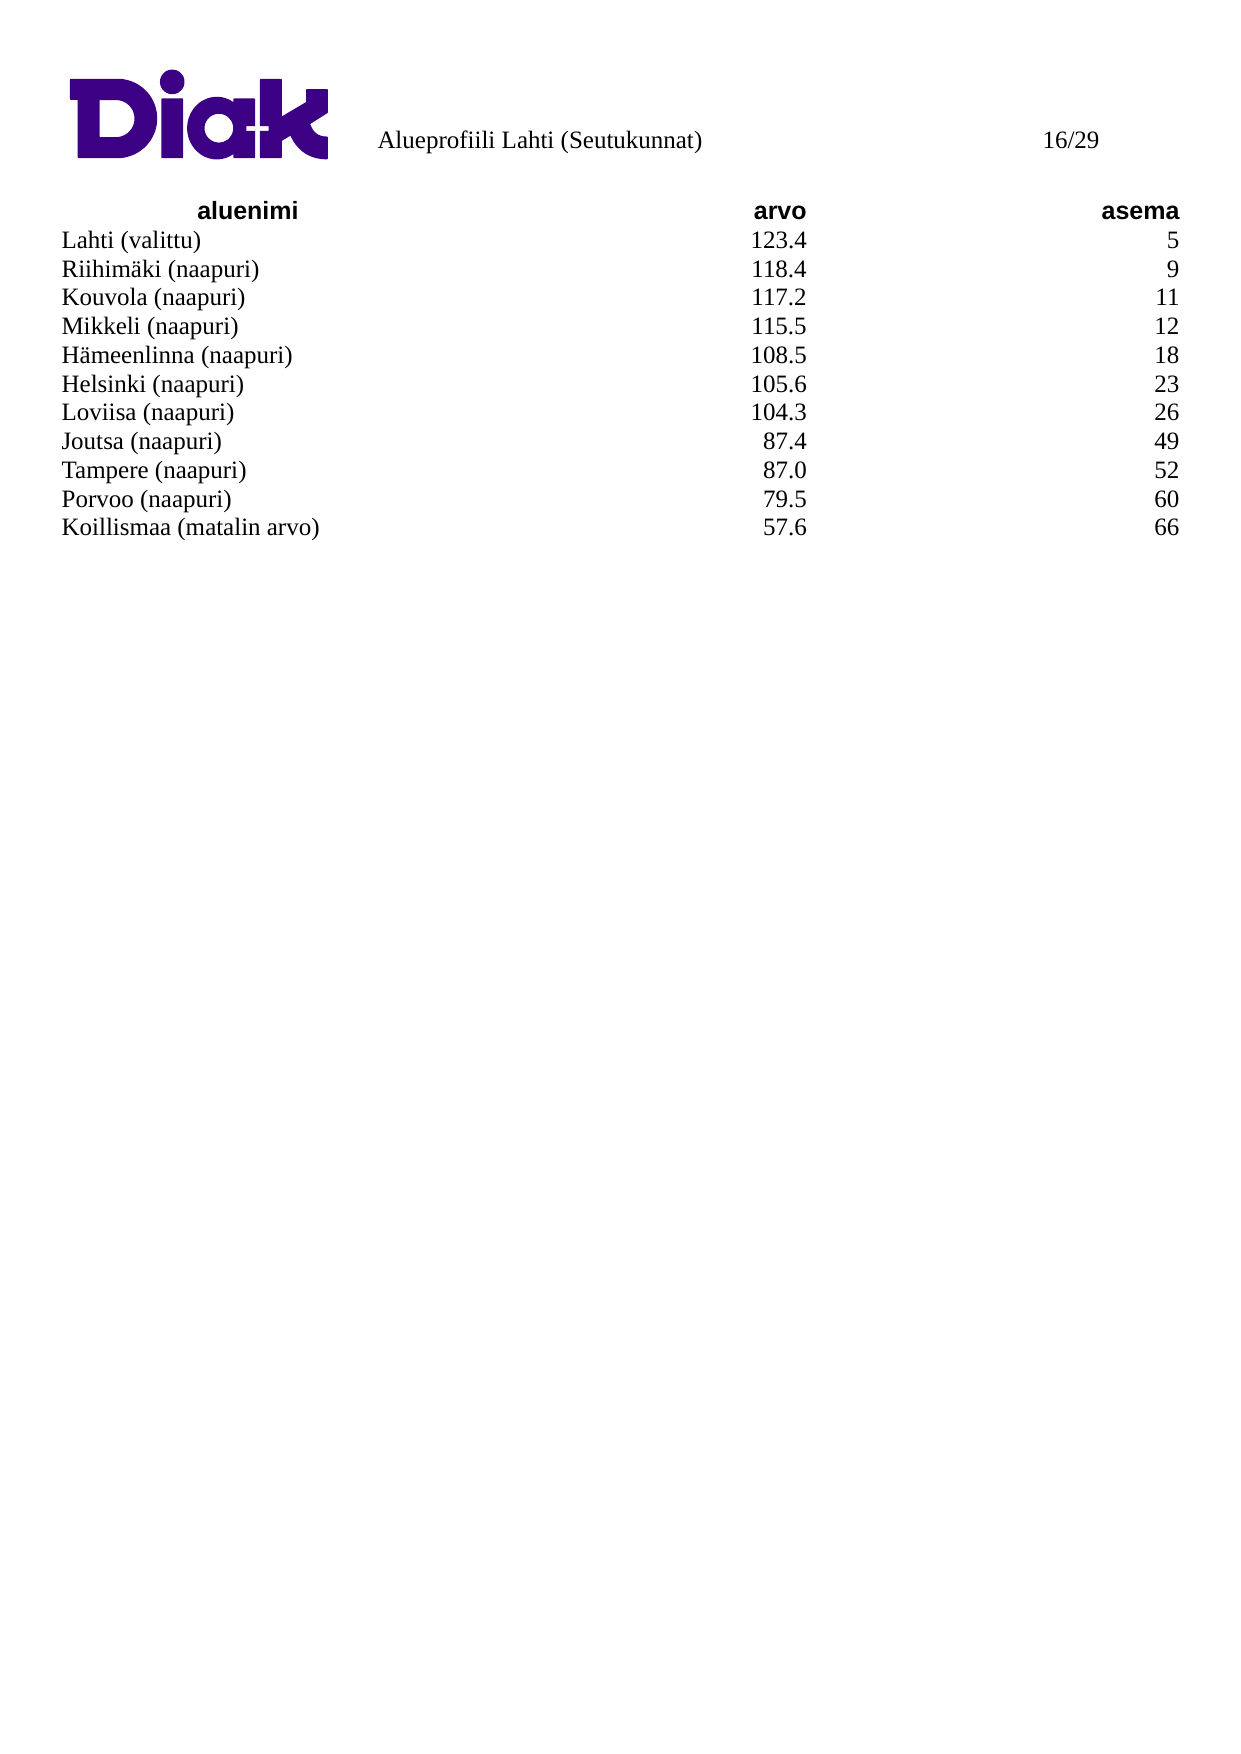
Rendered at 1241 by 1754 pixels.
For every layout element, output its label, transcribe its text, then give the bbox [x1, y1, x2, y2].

table_cell 123.4 [434, 225, 806, 254]
table_cell 87.4 [434, 426, 806, 455]
table_cell 18 [806, 340, 1179, 369]
table_cell Tampere (naapuri) [61, 455, 434, 484]
table_cell 104.3 [434, 398, 806, 426]
table_cell 11 [806, 283, 1179, 311]
table_cell 60 [806, 484, 1179, 512]
table_cell Lahti (valittu) [61, 225, 434, 254]
table_cell 108.5 [434, 340, 806, 369]
table_cell Riihimäki (naapuri) [61, 254, 434, 282]
table_cell 79.5 [434, 484, 806, 512]
table_cell 49 [806, 426, 1179, 455]
table_cell Helsinki (naapuri) [61, 369, 434, 397]
table_cell 115.5 [434, 311, 806, 340]
table_cell 87.0 [434, 455, 806, 484]
table_cell 105.6 [434, 369, 806, 397]
table_cell 5 [806, 225, 1179, 254]
table_header aluenimi [61, 196, 434, 225]
table_cell 118.4 [434, 254, 806, 282]
table_cell 9 [806, 254, 1179, 282]
table_cell 26 [806, 398, 1179, 426]
table_cell 12 [806, 311, 1179, 340]
table_cell 52 [806, 455, 1179, 484]
table_cell 66 [806, 513, 1179, 541]
table_header asema [806, 196, 1179, 225]
table_cell Koillismaa (matalin arvo) [61, 513, 434, 541]
table_cell Hämeenlinna (naapuri) [61, 340, 434, 369]
table_cell Loviisa (naapuri) [61, 398, 434, 426]
table_cell Porvoo (naapuri) [61, 484, 434, 512]
table_header arvo [434, 196, 806, 225]
table_cell Mikkeli (naapuri) [61, 311, 434, 340]
table_cell 117.2 [434, 283, 806, 311]
table_cell 57.6 [434, 513, 806, 541]
table_cell Kouvola (naapuri) [61, 283, 434, 311]
table_cell Joutsa (naapuri) [61, 426, 434, 455]
table_cell 23 [806, 369, 1179, 397]
